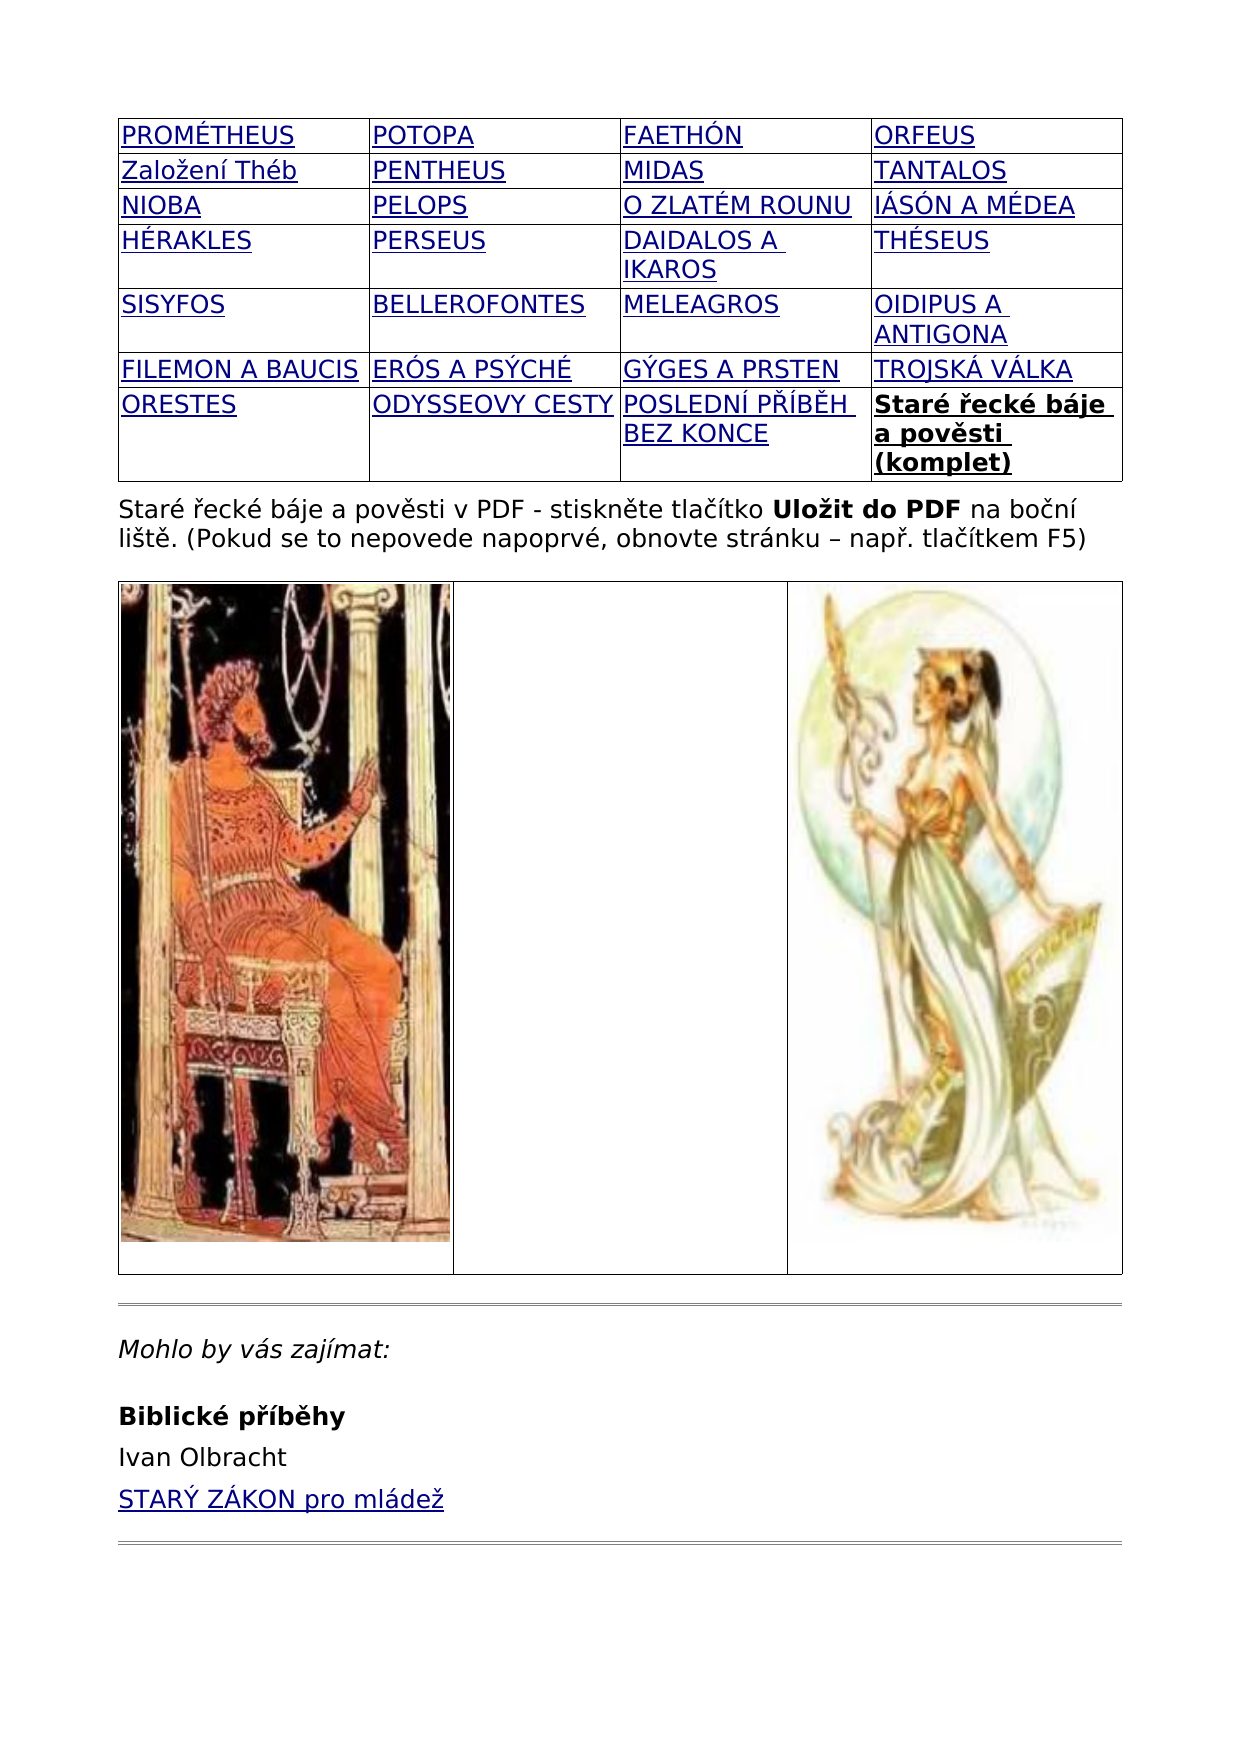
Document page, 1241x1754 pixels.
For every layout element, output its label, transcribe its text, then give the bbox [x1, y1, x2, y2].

text Ivan Olbracht [118, 1443, 1122, 1473]
table_cell TANTALOS [872, 154, 1122, 188]
table_cell OIDIPUS A ANTIGONA [872, 289, 1122, 352]
table_cell ERÓS A PSÝCHÉ [370, 353, 620, 387]
table_cell FILEMON A BAUCIS [119, 353, 369, 387]
table_cell NIOBA [119, 189, 369, 223]
table_header FAETHÓN [621, 119, 871, 153]
table_cell O ZLATÉM ROUNU [621, 189, 871, 223]
picture [121, 584, 450, 1242]
picture [790, 584, 1120, 1242]
table_cell Staré řecké báje a pověsti (komplet) [872, 388, 1122, 481]
table_cell THÉSEUS [872, 225, 1122, 288]
table_cell PENTHEUS [370, 154, 620, 188]
table_cell MIDAS [621, 154, 871, 188]
table_header ORFEUS [872, 119, 1122, 153]
table_cell ODYSSEOVY CESTY [370, 388, 620, 481]
table_header [788, 582, 1122, 1274]
table_cell PELOPS [370, 189, 620, 223]
table_cell POSLEDNÍ PŘÍBĚH BEZ KONCE [621, 388, 871, 481]
text Mohlo by vás zajímat: [118, 1335, 1122, 1364]
table_cell Založení Théb [119, 154, 369, 188]
table_cell ORESTES [119, 388, 369, 481]
table_header [454, 582, 787, 1274]
table_header [119, 582, 453, 1274]
table_cell MELEAGROS [621, 289, 871, 352]
table_cell GÝGES A PRSTEN [621, 353, 871, 387]
table_cell SISYFOS [119, 289, 369, 352]
table_cell IÁSÓN A MÉDEA [872, 189, 1122, 223]
text STARÝ ZÁKON pro mládež [118, 1485, 1122, 1514]
table_header POTOPA [370, 119, 620, 153]
table_header PROMÉTHEUS [119, 119, 369, 153]
table_cell BELLEROFONTES [370, 289, 620, 352]
table_cell HÉRAKLES [119, 225, 369, 288]
text Staré řecké báje a pověsti v PDF - stiskněte tlačítko Uložit do PDF na boční liště. (Pokud se to nepovede napoprvé, obnovte stránku – např. tlačítkem F5) [118, 495, 1122, 554]
table_cell TROJSKÁ VÁLKA [872, 353, 1122, 387]
table_cell PERSEUS [370, 225, 620, 288]
table_cell DAIDALOS A IKAROS [621, 225, 871, 288]
subtitle Biblické příběhy [118, 1402, 1122, 1431]
